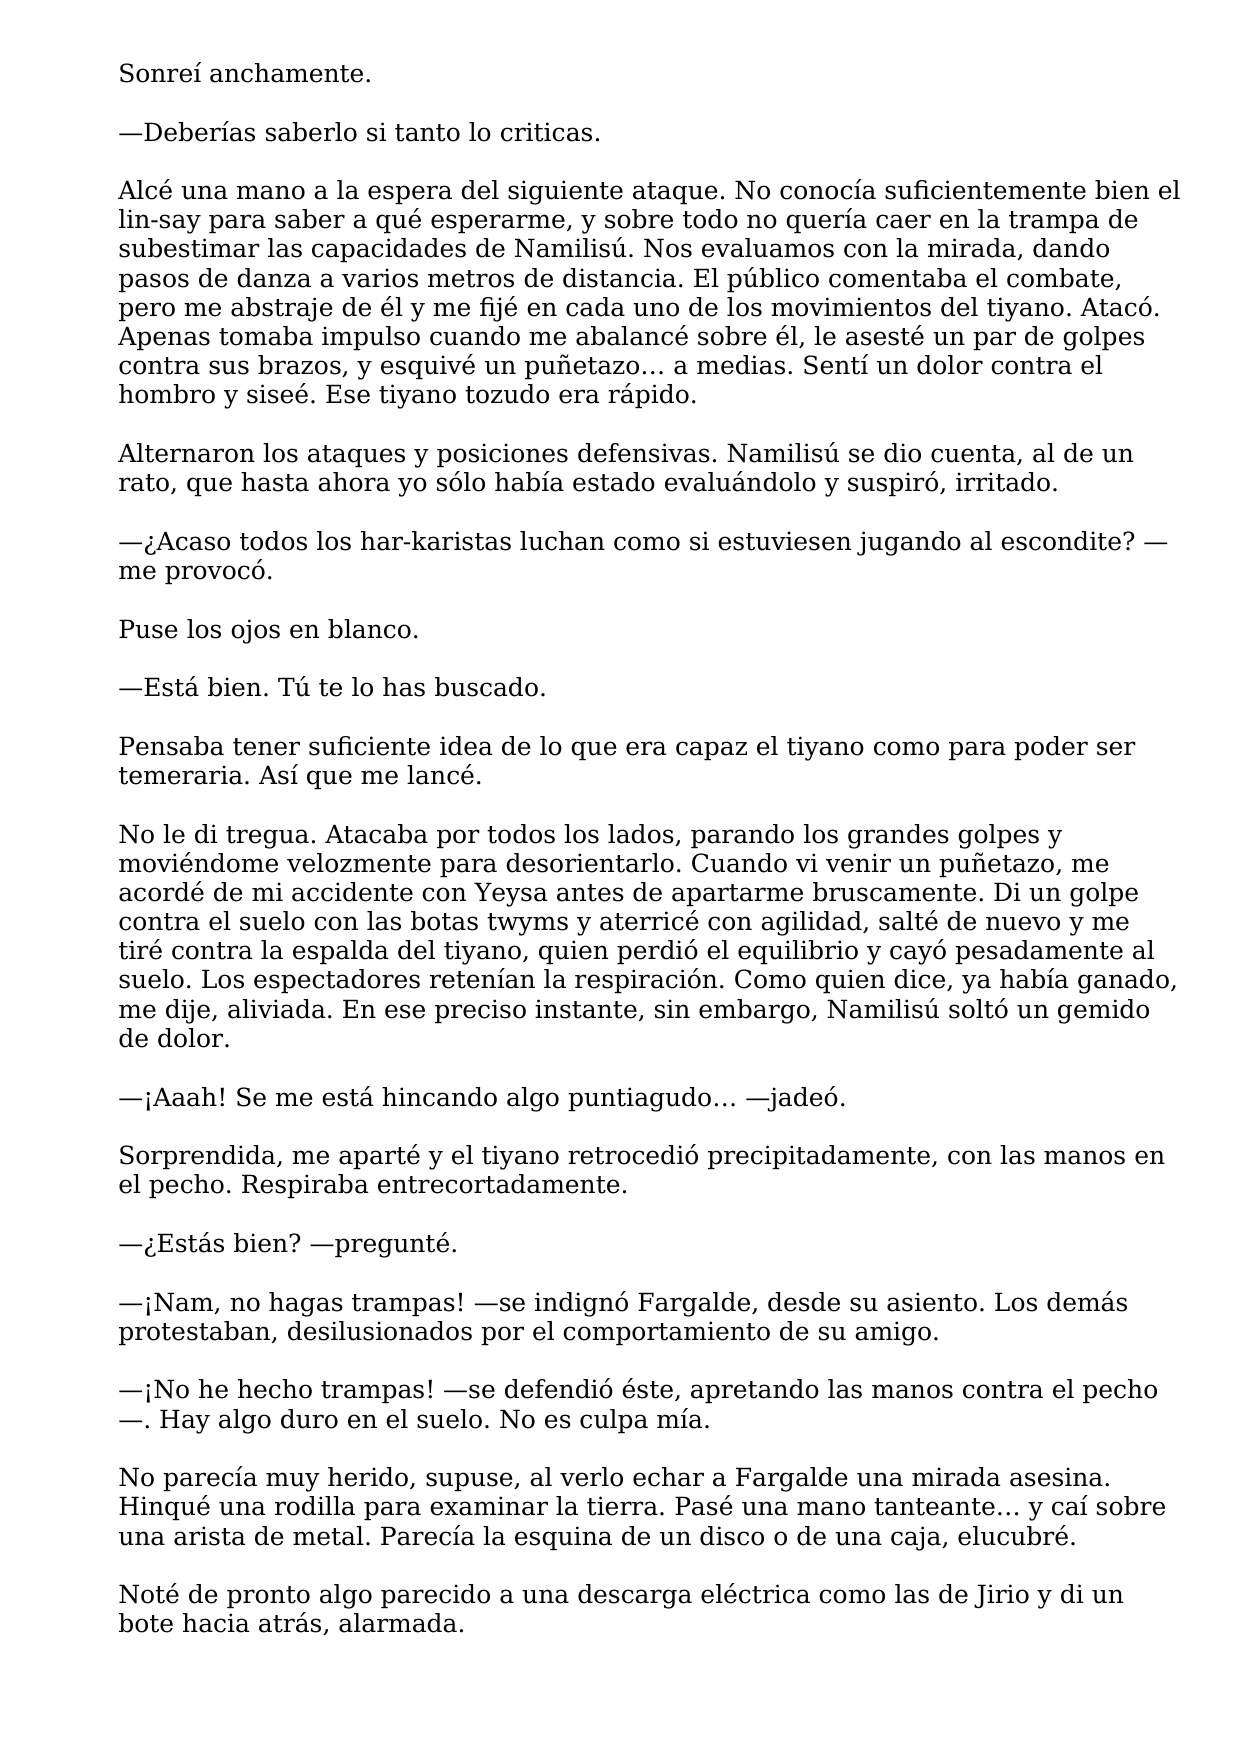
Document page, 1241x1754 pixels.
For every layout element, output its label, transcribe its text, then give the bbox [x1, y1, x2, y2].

text Alternaron los ataques y posiciones defensivas. Namilisú se dio cuenta, al de un rato, que hasta ahora yo sólo había estado evaluándolo y suspiró, irritado. [118, 439, 1181, 497]
text —¡Nam, no hagas trampas! —se indignó Fargalde, desde su asiento. Los demás protestaban, desilusionados por el comportamiento de su amigo. [118, 1288, 1181, 1346]
text Pensaba tener suficiente idea de lo que era capaz el tiyano como para poder ser temeraria. Así que me lancé. [118, 732, 1181, 790]
text —¡Aaah! Se me está hincando algo puntiagudo… —jadeó. [118, 1083, 1181, 1112]
text No le di tregua. Atacaba por todos los lados, parando los grandes golpes y moviéndome velozmente para desorientarlo. Cuando vi venir un puñetazo, me acordé de mi accidente con Yeysa antes de apartarme bruscamente. Di un golpe contra el suelo con las botas twyms y aterricé con agilidad, salté de nuevo y me tiré contra la espalda del tiyano, quien perdió el equilibrio y cayó pesadamente al suelo. Los espectadores retenían la respiración. Como quien dice, ya había ganado, me dije, aliviada. En ese preciso instante, sin embargo, Namilisú soltó un gemido de dolor. [118, 820, 1181, 1053]
text Noté de pronto algo parecido a una descarga eléctrica como las de Jirio y di un bote hacia atrás, alarmada. [118, 1580, 1181, 1639]
text No parecía muy herido, supuse, al verlo echar a Fargalde una mirada asesina. Hinqué una rodilla para examinar la tierra. Pasé una mano tanteante… y caí sobre una arista de metal. Parecía la esquina de un disco o de una caja, elucubré. [118, 1463, 1181, 1551]
text Puse los ojos en blanco. [118, 615, 1181, 644]
text —¿Estás bien? —pregunté. [118, 1229, 1181, 1258]
text —Está bien. Tú te lo has buscado. [118, 673, 1181, 703]
text —¿Acaso todos los har-karistas luchan como si estuviesen jugando al escondite? —me provocó. [118, 527, 1181, 585]
text —¡No he hecho trampas! —se defendió éste, apretando las manos contra el pecho—. Hay algo duro en el suelo. No es culpa mía. [118, 1376, 1181, 1434]
text Sonreí anchamente. [118, 59, 1181, 88]
text Sorprendida, me aparté y el tiyano retrocedió precipitadamente, con las manos en el pecho. Respiraba entrecortadamente. [118, 1141, 1181, 1200]
text —Deberías saberlo si tanto lo criticas. [118, 118, 1181, 147]
text Alcé una mano a la espera del siguiente ataque. No conocía suficientemente bien el lin-say para saber a qué esperarme, y sobre todo no quería caer en la trampa de subestimar las capacidades de Namilisú. Nos evaluamos con la mirada, dando pasos de danza a varios metros de distancia. El público comentaba el combate, pero me abstraje de él y me fijé en cada uno de los movimientos del tiyano. Atacó. Apenas tomaba impulso cuando me abalancé sobre él, le asesté un par de golpes contra sus brazos, y esquivé un puñetazo… a medias. Sentí un dolor contra el hombro y siseé. Ese tiyano tozudo era rápido. [118, 176, 1181, 410]
